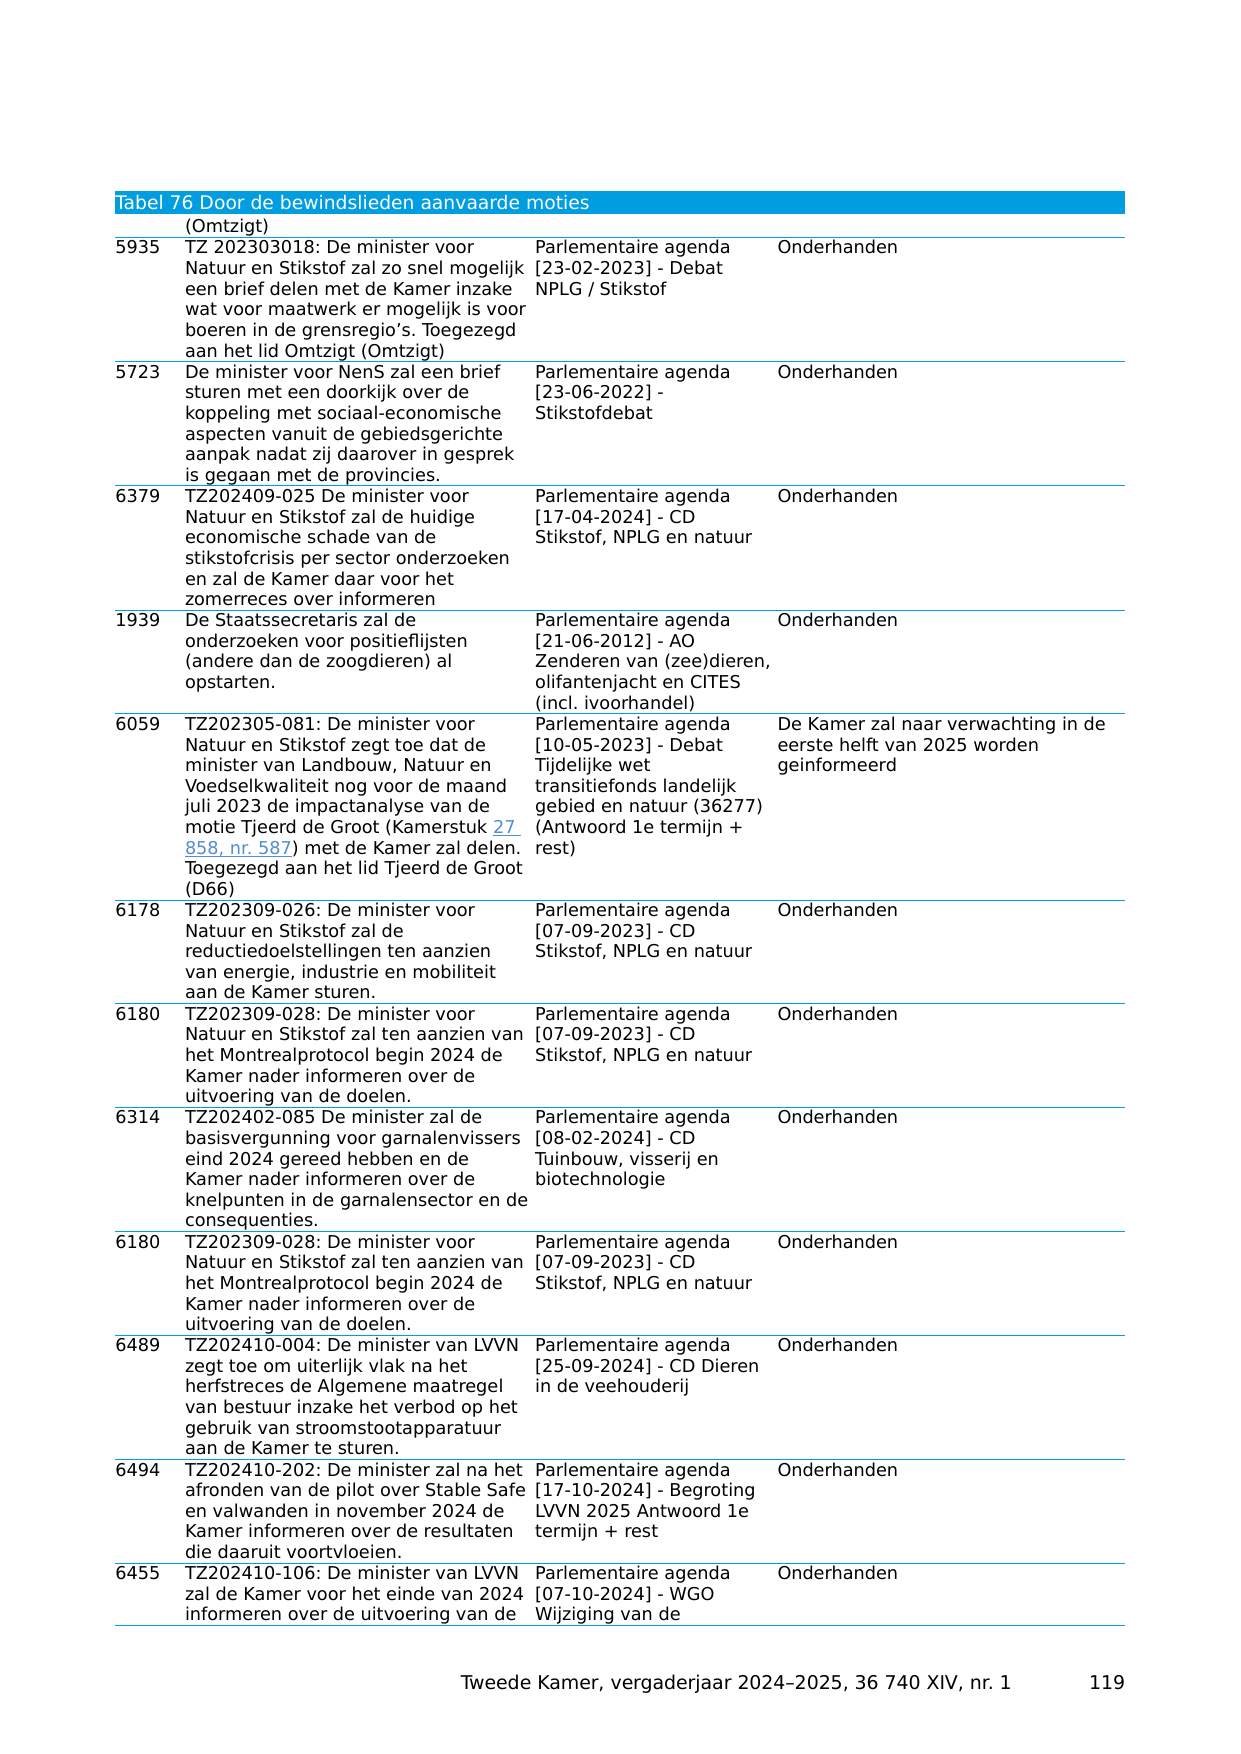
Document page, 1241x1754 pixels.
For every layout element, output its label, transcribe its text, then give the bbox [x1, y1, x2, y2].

table_cell TZ202410-202: De minister zal na het afronden van de pilot over Stable Safe en valwanden in november 2024 de Kamer informeren over de resultaten die daaruit voortvloeien. [182, 1460, 532, 1563]
table_cell Parlementaire agenda [08-02-2024] - CD Tuinbouw, visserij en biotechnologie [532, 1108, 774, 1231]
table_cell TZ 202303018: De minister voor Natuur en Stikstof zal zo snel mogelijk een brief delen met de Kamer inzake wat voor maatwerk er mogelijk is voor boeren in de grensregio’s. Toegezegd aan het lid Omtzigt (Omtzigt) [182, 238, 532, 361]
table_cell TZ202309-028: De minister voor Natuur en Stikstof zal ten aanzien van het Montrealprotocol begin 2024 de Kamer nader informeren over de uitvoering van de doelen. [182, 1232, 532, 1335]
table_cell Onderhanden [774, 1004, 1125, 1107]
table_cell TZ202410-004: De minister van LVVN zegt toe om uiterlijk vlak na het herfstreces de Algemene maatregel van bestuur inzake het verbod op het gebruik van stroomstootapparatuur aan de Kamer te sturen. [182, 1336, 532, 1459]
table_cell De Kamer zal naar verwachting in de eerste helft van 2025 worden geinformeerd [774, 714, 1125, 899]
table_cell Parlementaire agenda [21-06-2012] - AO Zenderen van (zee)dieren, olifantenjacht en CITES (incl. ivoorhandel) [532, 611, 774, 713]
table_cell Onderhanden [774, 1460, 1125, 1563]
table_cell Parlementaire agenda [23-06-2022] - Stikstofdebat [532, 362, 774, 485]
table_cell De Staatssecretaris zal de onderzoeken voor positieflijsten (andere dan de zoogdieren) al opstarten. [182, 611, 532, 713]
table_cell 5723 [115, 362, 182, 485]
table_cell TZ202402-085 De minister zal de basisvergunning voor garnalenvissers eind 2024 gereed hebben en de Kamer nader informeren over de knelpunten in de garnalensector en de consequenties. [182, 1108, 532, 1231]
table_cell TZ202309-028: De minister voor Natuur en Stikstof zal ten aanzien van het Montrealprotocol begin 2024 de Kamer nader informeren over de uitvoering van de doelen. [182, 1004, 532, 1107]
table_cell 1939 [115, 611, 182, 713]
table_cell [532, 216, 774, 237]
table_cell Parlementaire agenda [17-10-2024] - Begroting LVVN 2025 Antwoord 1e termijn + rest [532, 1460, 774, 1563]
table_cell Parlementaire agenda [10-05-2023] - Debat Tijdelijke wet transitiefonds landelijk gebied en natuur (36277) (Antwoord 1e termijn + rest) [532, 714, 774, 899]
table_cell De minister voor NenS zal een brief sturen met een doorkijk over de koppeling met sociaal-economische aspecten vanuit de gebiedsgerichte aanpak nadat zij daarover in gesprek is gegaan met de provincies. [182, 362, 532, 485]
table_cell Parlementaire agenda [17-04-2024] - CD Stikstof, NPLG en natuur [532, 486, 774, 610]
table_cell 6178 [115, 901, 182, 1003]
table_cell TZ202309-026: De minister voor Natuur en Stikstof zal de reductiedoelstellingen ten aanzien van energie, industrie en mobiliteit aan de Kamer sturen. [182, 901, 532, 1003]
table_cell Onderhanden [774, 1336, 1125, 1459]
table_cell [774, 216, 1125, 237]
table_cell Parlementaire agenda [07-09-2023] - CD Stikstof, NPLG en natuur [532, 1004, 774, 1107]
table_cell Onderhanden [774, 1564, 1125, 1625]
table_cell Parlementaire agenda [25-09-2024] - CD Dieren in de veehouderij [532, 1336, 774, 1459]
table_cell Onderhanden [774, 238, 1125, 361]
table_cell 6379 [115, 486, 182, 610]
table_cell 6455 [115, 1564, 182, 1625]
table_cell [115, 216, 182, 237]
table_cell Onderhanden [774, 486, 1125, 610]
table_cell Onderhanden [774, 611, 1125, 713]
table_cell Parlementaire agenda [23-02-2023] - Debat NPLG / Stikstof [532, 238, 774, 361]
table_cell Onderhanden [774, 1108, 1125, 1231]
table_cell 6180 [115, 1004, 182, 1107]
table_cell Parlementaire agenda [07-10-2024] - WGO Wijziging van de [532, 1564, 774, 1625]
table_cell TZ202305-081: De minister voor Natuur en Stikstof zegt toe dat de minister van Landbouw, Natuur en Voedselkwaliteit nog voor de maand juli 2023 de impactanalyse van de motie Tjeerd de Groot (Kamerstuk 27 858, nr. 587) met de Kamer zal delen. Toegezegd aan het lid Tjeerd de Groot (D66) [182, 714, 532, 899]
table_cell Onderhanden [774, 1232, 1125, 1335]
table_cell 6489 [115, 1336, 182, 1459]
table_cell 6314 [115, 1108, 182, 1231]
table_cell Onderhanden [774, 901, 1125, 1003]
table_cell (Omtzigt) [182, 216, 532, 237]
table_cell Onderhanden [774, 362, 1125, 485]
table_cell 6180 [115, 1232, 182, 1335]
table_cell 6059 [115, 714, 182, 899]
table_cell TZ202409-025 De minister voor Natuur en Stikstof zal de huidige economische schade van de stikstofcrisis per sector onderzoeken en zal de Kamer daar voor het zomerreces over informeren [182, 486, 532, 610]
table_cell Parlementaire agenda [07-09-2023] - CD Stikstof, NPLG en natuur [532, 901, 774, 1003]
table_cell 6494 [115, 1460, 182, 1563]
table_cell Parlementaire agenda [07-09-2023] - CD Stikstof, NPLG en natuur [532, 1232, 774, 1335]
table_cell 5935 [115, 238, 182, 361]
table_cell TZ202410-106: De minister van LVVN zal de Kamer voor het einde van 2024 informeren over de uitvoering van de [182, 1564, 532, 1625]
